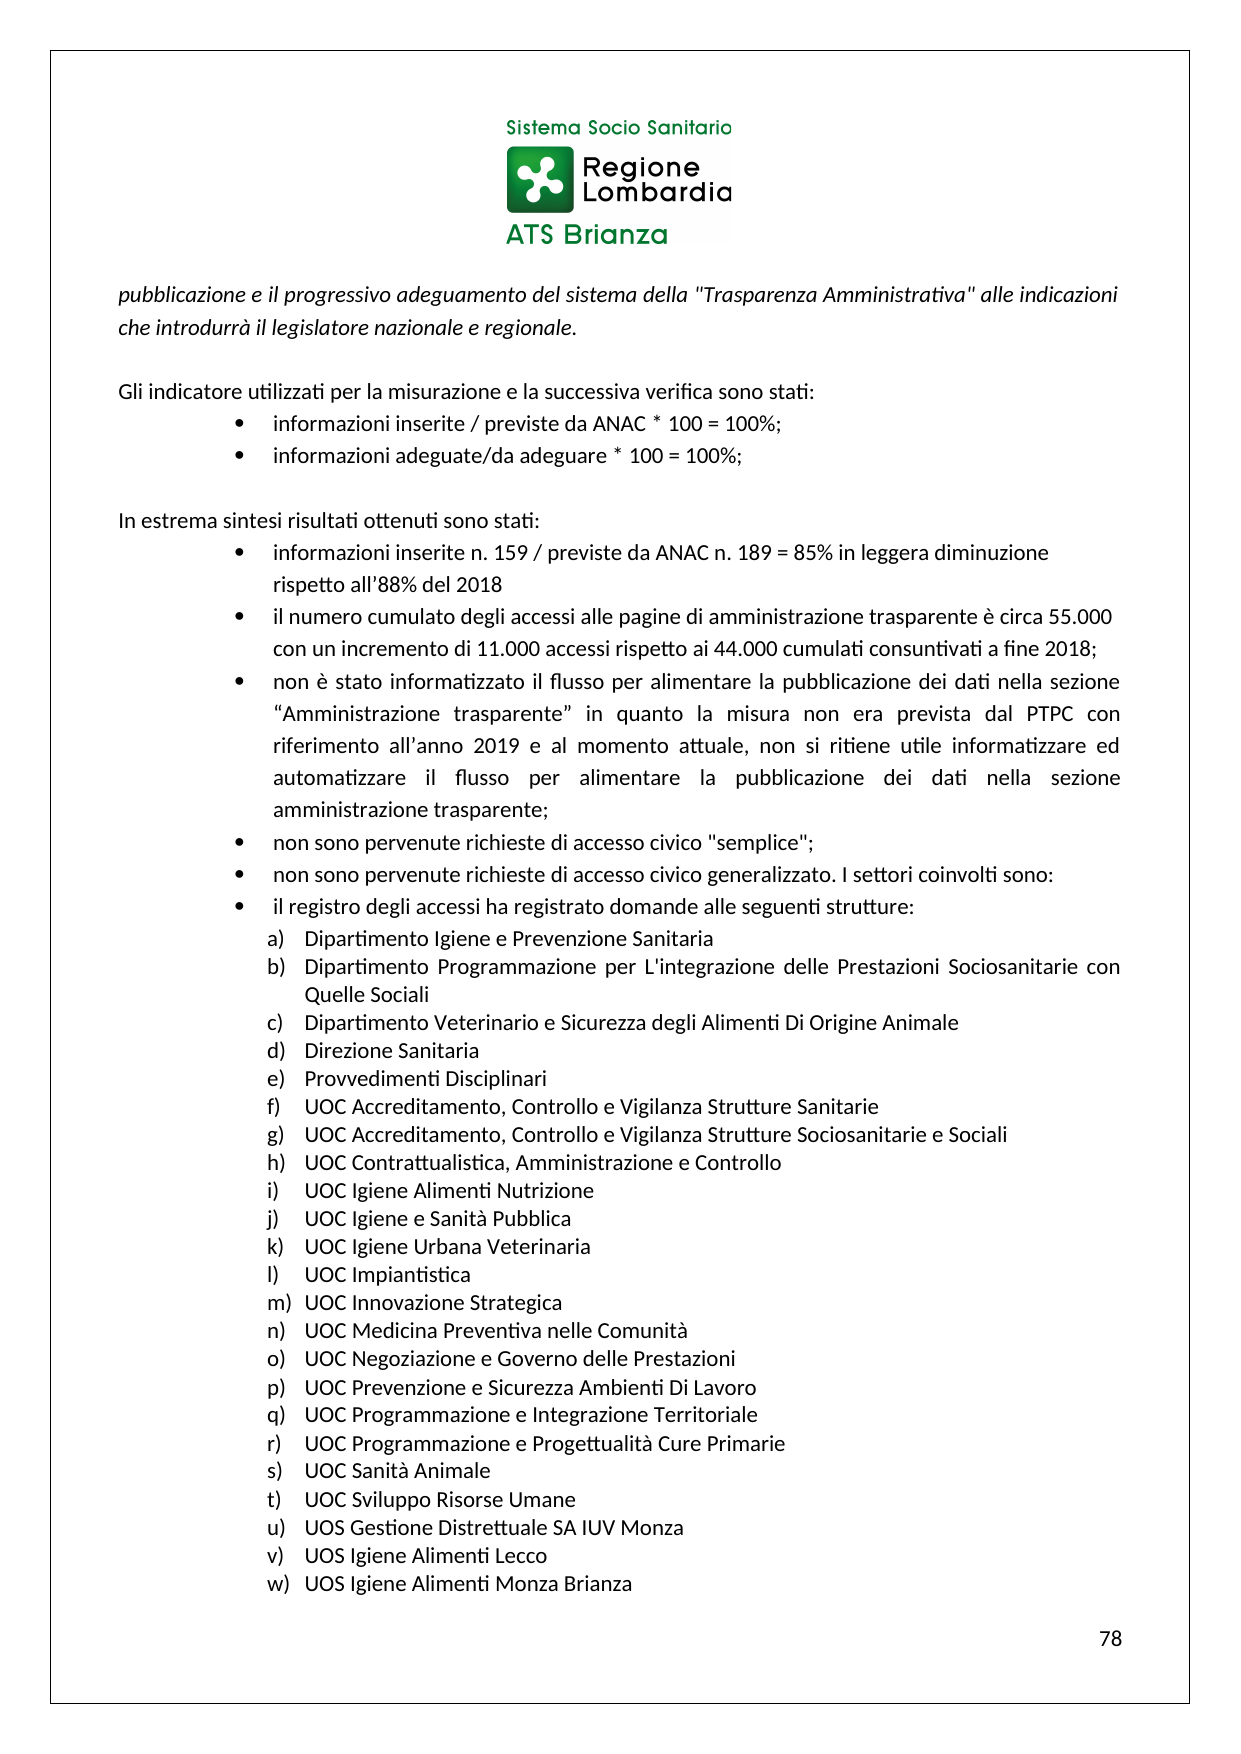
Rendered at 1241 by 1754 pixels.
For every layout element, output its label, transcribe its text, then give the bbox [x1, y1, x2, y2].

list Dipartimento Igiene e Prevenzione Sanitaria [267, 924, 1122, 952]
list UOC Igiene e Sanità Pubblica [267, 1204, 1122, 1232]
list non è stato informatizzato il flusso per alimentare la pubblicazione dei dati nella sezione “Amministrazione trasparente” in quanto la misura non era prevista dal PTPC con riferimento all’anno 2019 e al momento attuale, non si ritiene utile informatizzare ed automatizzare il flusso per alimentare la pubblicazione dei dati nella sezione amministrazione trasparente; [235, 667, 1122, 823]
list non sono pervenute richieste di accesso civico generalizzato. I settori coinvolti sono: [235, 860, 1122, 888]
list il numero cumulato degli accessi alle pagine di amministrazione trasparente è circa 55.000 con un incremento di 11.000 accessi rispetto ai 44.000 cumulati consuntivati a fine 2018; [235, 602, 1122, 663]
list UOC Programmazione e Progettualità Cure Primarie [267, 1429, 1122, 1457]
list UOC Impiantistica [267, 1261, 1122, 1288]
list UOC Accreditamento, Controllo e Vigilanza Strutture Sanitarie [267, 1092, 1122, 1120]
list Dipartimento Programmazione per L'integrazione delle Prestazioni Sociosanitarie con Quelle Sociali [267, 952, 1122, 1008]
text Gli indicatore utilizzati per la misurazione e la successiva verifica sono stati: [118, 377, 1122, 405]
list UOS Igiene Alimenti Monza Brianza [267, 1569, 1122, 1597]
list UOC Igiene Urbana Veterinaria [267, 1232, 1122, 1261]
list UOC Sanità Animale [267, 1457, 1122, 1485]
list UOC Sviluppo Risorse Umane [267, 1485, 1122, 1513]
list UOC Contrattualistica, Amministrazione e Controllo [267, 1148, 1122, 1176]
list Provvedimenti Disciplinari [267, 1064, 1122, 1092]
list Direzione Sanitaria [267, 1036, 1122, 1064]
list Dipartimento Veterinario e Sicurezza degli Alimenti Di Origine Animale [267, 1008, 1122, 1036]
list UOC Innovazione Strategica [267, 1288, 1122, 1317]
list non sono pervenute richieste di accesso civico "semplice"; [235, 828, 1122, 856]
list UOS Gestione Distrettuale SA IUV Monza [267, 1513, 1122, 1541]
text pubblicazione e il progressivo adeguamento del sistema della "Trasparenza Amministrativa" alle indicazioni che introdurrà il legislatore nazionale e regionale. [118, 281, 1122, 341]
list UOC Medicina Preventiva nelle Comunità [267, 1317, 1122, 1344]
list informazioni adeguate/da adeguare * 100 = 100%; [235, 441, 1122, 469]
list informazioni inserite / previste da ANAC * 100 = 100%; [235, 409, 1122, 437]
text In estrema sintesi risultati ottenuti sono stati: [118, 506, 1122, 534]
list UOS Igiene Alimenti Lecco [267, 1541, 1122, 1569]
list UOC Negoziazione e Governo delle Prestazioni [267, 1344, 1122, 1373]
list UOC Accreditamento, Controllo e Vigilanza Strutture Sociosanitarie e Sociali [267, 1120, 1122, 1148]
list UOC Igiene Alimenti Nutrizione [267, 1176, 1122, 1204]
list UOC Prevenzione e Sicurezza Ambienti Di Lavoro [267, 1373, 1122, 1401]
list UOC Programmazione e Integrazione Territoriale [267, 1401, 1122, 1429]
list il registro degli accessi ha registrato domande alle seguenti strutture: [235, 892, 1122, 920]
list informazioni inserite n. 159 / previste da ANAC n. 189 = 85% in leggera diminuzione rispetto all’88% del 2018 [235, 538, 1122, 598]
